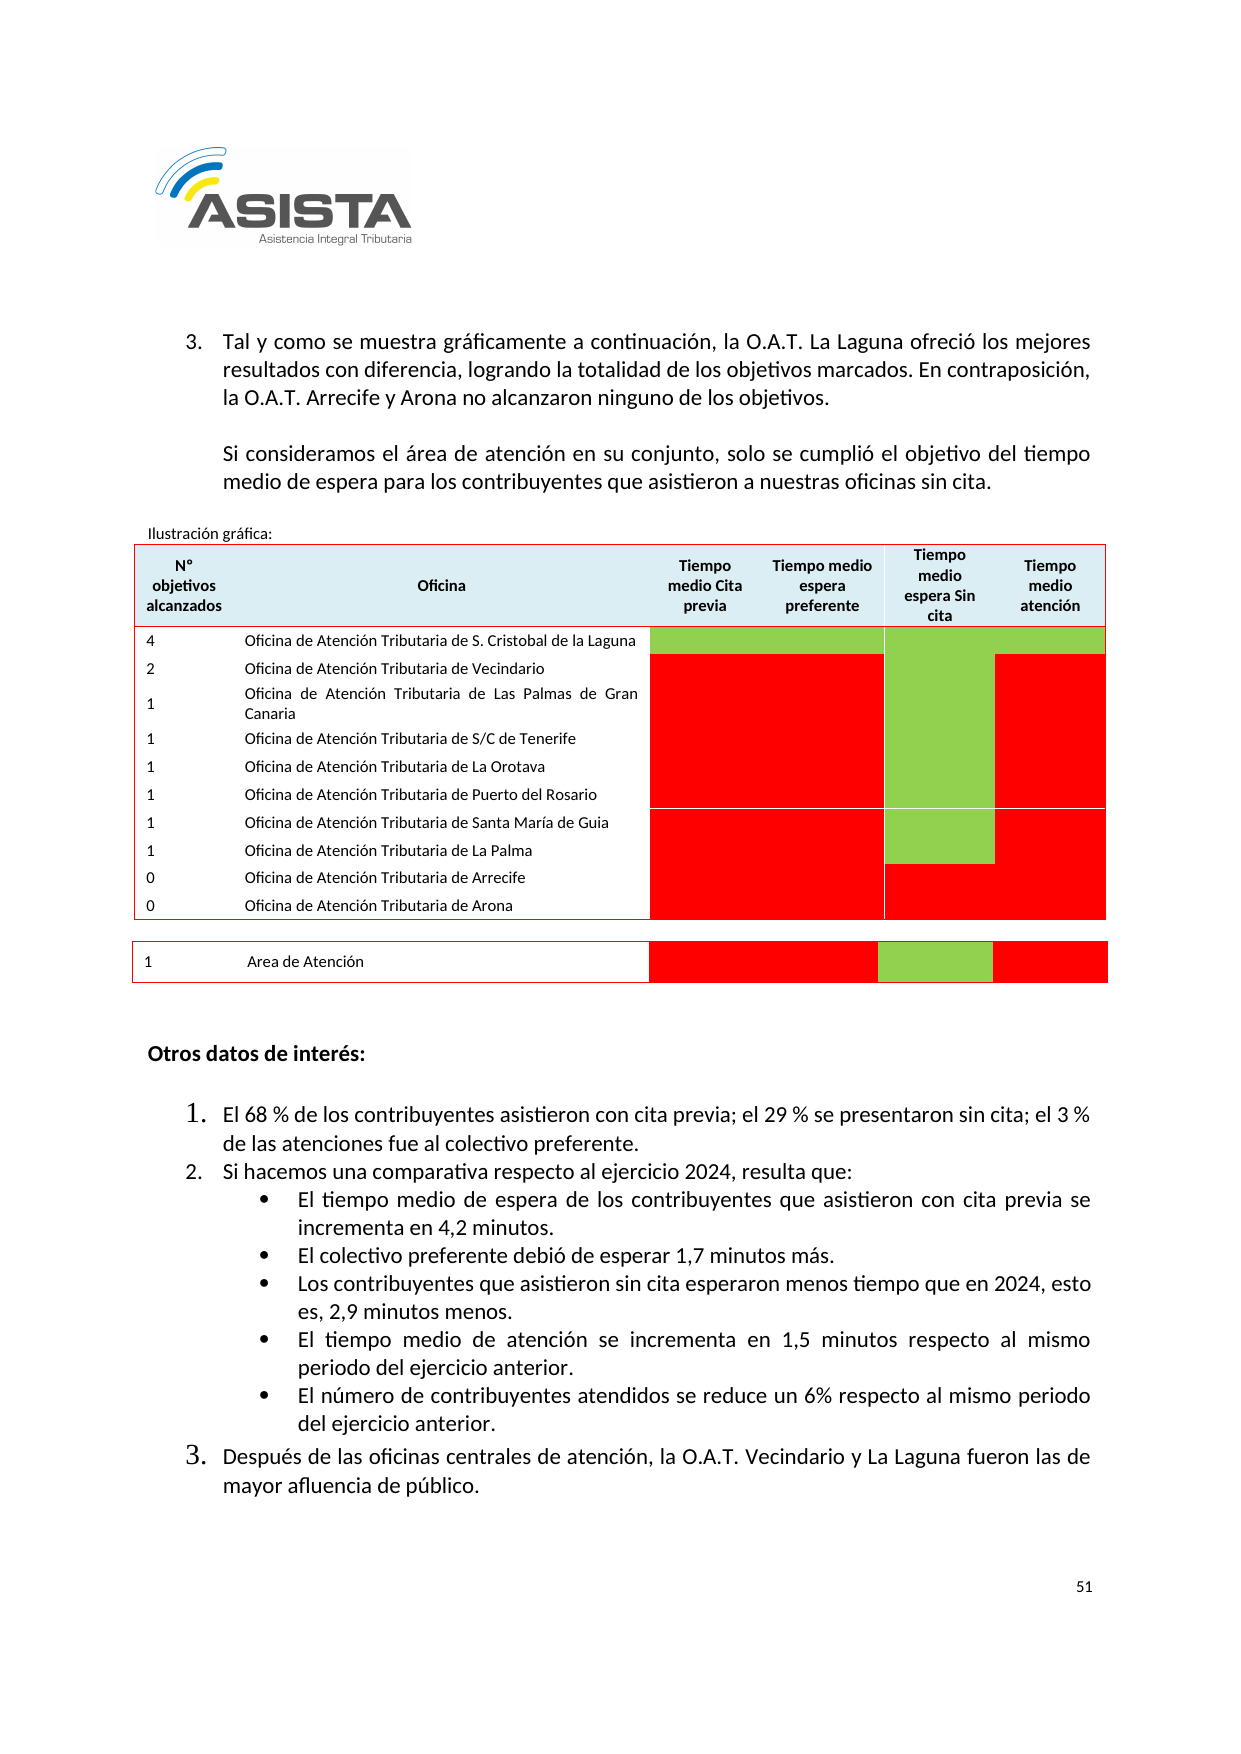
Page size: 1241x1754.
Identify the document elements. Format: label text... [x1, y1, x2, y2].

table_cell 1 [135, 781, 233, 808]
table_cell [995, 809, 1105, 836]
table_cell Oficina de Atención Tributaria de S/C de Tenerife [233, 724, 650, 753]
table_cell [995, 892, 1105, 919]
table_cell [760, 836, 884, 864]
table_cell [650, 724, 760, 753]
table_cell Oficina de Atención Tributaria de La Orotava [233, 753, 650, 781]
table_cell [885, 836, 995, 864]
table_cell 1 [135, 809, 233, 836]
text Si consideramos el área de atención en su conjunto, solo se cumplió el objetivo del tiempo medio de espera para los contribuyentes que asistieron a nuestras oficinas sin cita. [223, 439, 1092, 495]
table_cell [760, 809, 884, 836]
list El tiempo medio de espera de los contribuyentes que asistieron con cita previa se incrementa en 4,2 minutos. [260, 1185, 1092, 1241]
table_cell 2 [135, 654, 233, 683]
table_cell [650, 753, 760, 781]
table_cell 0 [135, 864, 233, 892]
list Después de las oficinas centrales de atención, la O.A.T. Vecindario y La Laguna fueron las de mayor afluencia de público. [185, 1437, 1092, 1499]
list El 68 % de los contribuyentes asistieron con cita previa; el 29 % se presentaron sin cita; el 3 % de las atenciones fue al colectivo preferente. [185, 1095, 1092, 1157]
table_cell Oficina de Atención Tributaria de Arona [233, 892, 650, 919]
table_cell Oficina de Atención Tributaria de Puerto del Rosario [233, 781, 650, 808]
table_header [878, 942, 993, 982]
list Los contribuyentes que asistieron sin cita esperaron menos tiempo que en 2024, esto es, 2,9 minutos menos. [260, 1269, 1092, 1325]
table_cell [760, 781, 884, 808]
list Si hacemos una comparativa respecto al ejercicio 2024, resulta que: [185, 1157, 1092, 1185]
table_header Tiempo medio atención [995, 545, 1105, 626]
table_header 1 [133, 942, 236, 982]
table_cell [650, 781, 760, 808]
table_cell [760, 683, 884, 724]
table_cell Oficina de Atención Tributaria de S. Cristobal de la Laguna [233, 627, 650, 654]
table_cell [760, 627, 884, 654]
table_cell [650, 627, 760, 654]
table_cell [760, 724, 884, 753]
list El número de contribuyentes atendidos se reduce un 6% respecto al mismo periodo del ejercicio anterior. [260, 1381, 1092, 1437]
table_cell Oficina de Atención Tributaria de Arrecife [233, 864, 650, 892]
table_header Tiempo medio espera Sin cita [885, 545, 995, 626]
table_cell [995, 683, 1105, 724]
list El colectivo preferente debió de esperar 1,7 minutos más. [260, 1241, 1092, 1269]
table_cell [760, 864, 884, 892]
table_cell 4 [135, 627, 233, 654]
table_cell [885, 654, 995, 683]
table_cell [995, 836, 1105, 864]
table_cell [885, 781, 995, 808]
table_cell [995, 864, 1105, 892]
list El tiempo medio de atención se incrementa en 1,5 minutos respecto al mismo periodo del ejercicio anterior. [260, 1325, 1092, 1381]
table_cell [885, 892, 995, 919]
table_header [749, 942, 878, 982]
table_header Tiempo medio Cita previa [650, 545, 760, 626]
table_cell [885, 683, 995, 724]
table_header Nº objetivos alcanzados [135, 545, 233, 626]
table_cell [885, 864, 995, 892]
table_cell Oficina de Atención Tributaria de Las Palmas de Gran Canaria [233, 683, 650, 724]
table_cell [995, 627, 1105, 654]
table_cell [995, 724, 1105, 753]
text Ilustración gráfica: [148, 523, 1092, 544]
table_header Tiempo medio espera preferente [760, 545, 884, 626]
table_cell [650, 809, 760, 836]
table_cell [885, 809, 995, 836]
table_cell [995, 781, 1105, 808]
table_cell 1 [135, 753, 233, 781]
table_cell [650, 864, 760, 892]
table_cell 0 [135, 892, 233, 919]
table_cell Oficina de Atención Tributaria de Vecindario [233, 654, 650, 683]
text Otros datos de interés: [148, 1039, 1092, 1067]
table_cell [650, 683, 760, 724]
table_cell [650, 892, 760, 919]
table_cell 1 [135, 683, 233, 724]
table_cell Oficina de Atención Tributaria de Santa María de Guia [233, 809, 650, 836]
list Tal y como se muestra gráficamente a continuación, la O.A.T. La Laguna ofreció los mejores resultados con diferencia, logrando la totalidad de los objetivos marcados. En contraposición, la O.A.T. Arrecife y Arona no alcanzaron ninguno de los objetivos. [185, 327, 1092, 411]
table_cell 1 [135, 836, 233, 864]
table_cell [885, 753, 995, 781]
table_cell [760, 753, 884, 781]
table_cell Oficina de Atención Tributaria de La Palma [233, 836, 650, 864]
table_header [649, 942, 749, 982]
table_cell [760, 892, 884, 919]
table_cell [995, 753, 1105, 781]
table_cell [995, 654, 1105, 683]
table_cell [760, 654, 884, 683]
table_header Area de Atención [236, 942, 649, 982]
table_cell [650, 654, 760, 683]
table_cell 1 [135, 724, 233, 753]
table_cell [885, 627, 995, 654]
table_header Oficina [233, 545, 650, 626]
table_header [993, 942, 1107, 982]
table_cell [650, 836, 760, 864]
table_cell [885, 724, 995, 753]
